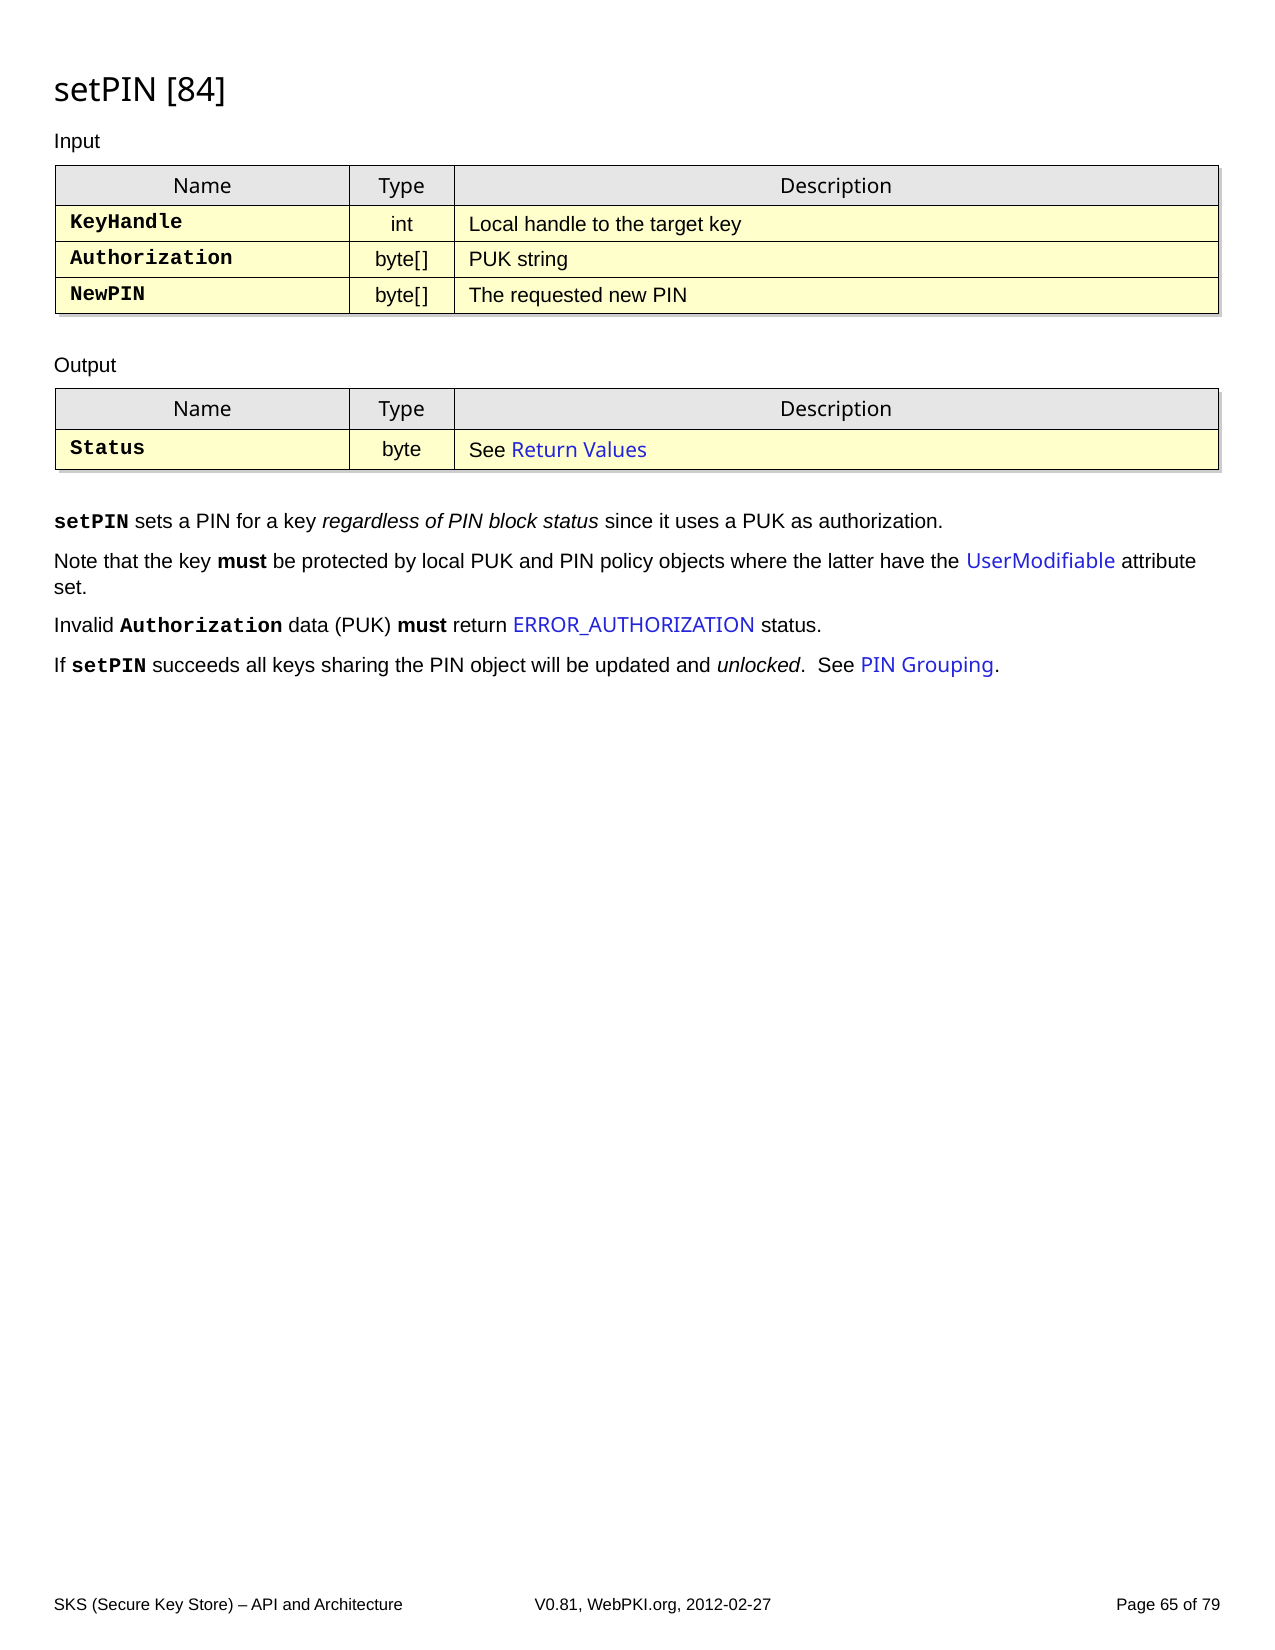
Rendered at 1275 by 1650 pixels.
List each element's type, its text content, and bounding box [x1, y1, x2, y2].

table_cell Local handle to the target key [455, 206, 1218, 241]
table_cell byte⁮[ ] [350, 242, 454, 277]
table_cell KeyHandle [56, 206, 349, 241]
table_cell int [350, 206, 454, 241]
table_cell NewPIN [56, 278, 349, 313]
subtitle setPIN [84] [54, 66, 1221, 111]
text Note that the key must be protected by local PUK and PIN policy objects where the latter have the UserModifiable attribute set. [54, 546, 1221, 598]
text Invalid Authorization data (PUK) must return ERROR_AUTHORIZATION status. [54, 610, 1221, 639]
table_header Description [455, 389, 1218, 429]
text Input [54, 129, 1221, 153]
table_cell The requested new PIN [455, 278, 1218, 313]
table_cell byte⁮[ ] [350, 278, 454, 313]
text setPIN sets a PIN for a key regardless of PIN block status since it uses a PUK as authorization. [54, 508, 1221, 534]
text If setPIN succeeds all keys sharing the PIN object will be updated and unlocked. See PIN Grouping. [54, 651, 1221, 679]
table_header Description [455, 166, 1218, 205]
table_header Name [56, 166, 349, 205]
table_cell byte [350, 430, 454, 469]
table_cell Status [56, 430, 349, 469]
table_cell PUK string [455, 242, 1218, 277]
table_header Type [350, 389, 454, 429]
table_cell See Return Values [455, 430, 1218, 469]
table_header Type [350, 166, 454, 205]
table_cell Authorization [56, 242, 349, 277]
table_header Name [56, 389, 349, 429]
text Output [54, 352, 1221, 376]
